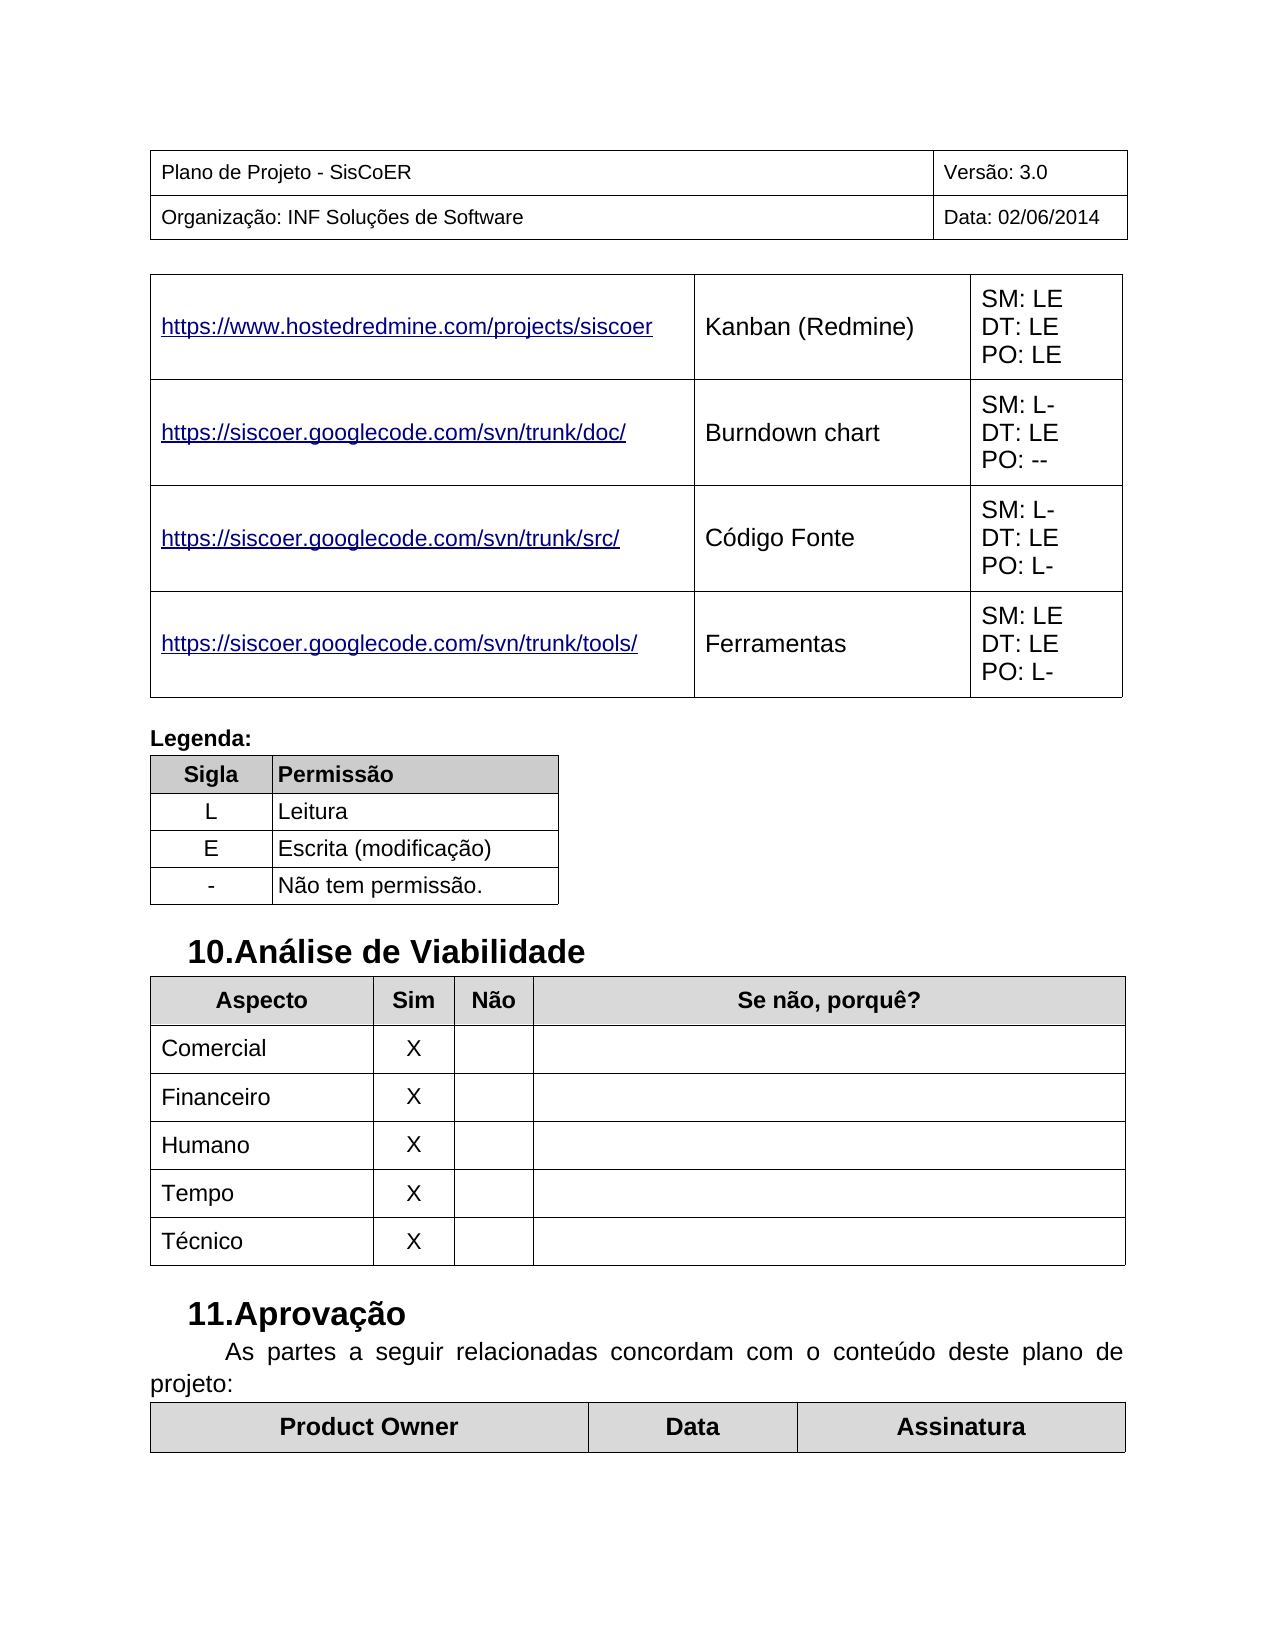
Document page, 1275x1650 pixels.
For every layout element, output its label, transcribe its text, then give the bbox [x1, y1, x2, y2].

table_cell SM: L- DT: LE PO: -- [971, 380, 1122, 485]
table_cell Não tem permissão. [273, 868, 558, 904]
table_cell [534, 1026, 1125, 1073]
table_cell Código Fonte [695, 486, 970, 591]
table_cell Técnico [151, 1218, 373, 1265]
table_cell [534, 1170, 1125, 1217]
table_cell SM: LE DT: LE PO: L- [971, 592, 1122, 697]
list Aprovação [187, 1295, 1125, 1332]
table_cell https://siscoer.googlecode.com/svn/trunk/tools/ [151, 592, 694, 697]
table_cell Ferramentas [695, 592, 970, 697]
table_cell [455, 1074, 533, 1121]
table_cell Humano [151, 1122, 373, 1169]
list Análise de Viabilidade [187, 934, 1125, 971]
table_cell [534, 1122, 1125, 1169]
table_cell Burndown chart [695, 380, 970, 485]
table_cell Financeiro [151, 1074, 373, 1121]
table_cell X [374, 1170, 454, 1217]
table_header Se não, porquê? [534, 977, 1125, 1024]
table_header Permissão [273, 756, 558, 793]
table_cell L [151, 794, 272, 830]
table_cell https://www.hostedredmine.com/projects/siscoer [151, 275, 694, 379]
table_cell [534, 1218, 1125, 1265]
table_cell Leitura [273, 794, 558, 830]
table_cell [534, 1074, 1125, 1121]
table_header Data [589, 1403, 797, 1452]
table_cell Escrita (modificação) [273, 831, 558, 867]
table_header Sim [374, 977, 454, 1024]
text Legenda: [150, 726, 1125, 752]
table_cell [455, 1170, 533, 1217]
table_cell Comercial [151, 1026, 373, 1073]
table_cell X [374, 1074, 454, 1121]
table_cell X [374, 1218, 454, 1265]
table_header Assinatura [798, 1403, 1125, 1452]
table_cell https://siscoer.googlecode.com/svn/trunk/doc/ [151, 380, 694, 485]
table_cell [455, 1026, 533, 1073]
table_cell [455, 1122, 533, 1169]
table_header Não [455, 977, 533, 1024]
table_cell E [151, 831, 272, 867]
table_cell X [374, 1026, 454, 1073]
table_header Aspecto [151, 977, 373, 1024]
table_header Product Owner [151, 1403, 588, 1452]
table_cell Tempo [151, 1170, 373, 1217]
table_cell https://siscoer.googlecode.com/svn/trunk/src/ [151, 486, 694, 591]
table_cell X [374, 1122, 454, 1169]
table_cell - [151, 868, 272, 904]
table_header Sigla [151, 756, 272, 793]
table_cell SM: L- DT: LE PO: L- [971, 486, 1122, 591]
table_cell Kanban (Redmine) [695, 275, 970, 379]
table_cell SM: LE DT: LE PO: LE [971, 275, 1122, 379]
text As partes a seguir relacionadas concordam com o conteúdo deste plano de projeto: [150, 1337, 1125, 1397]
table_cell [455, 1218, 533, 1265]
